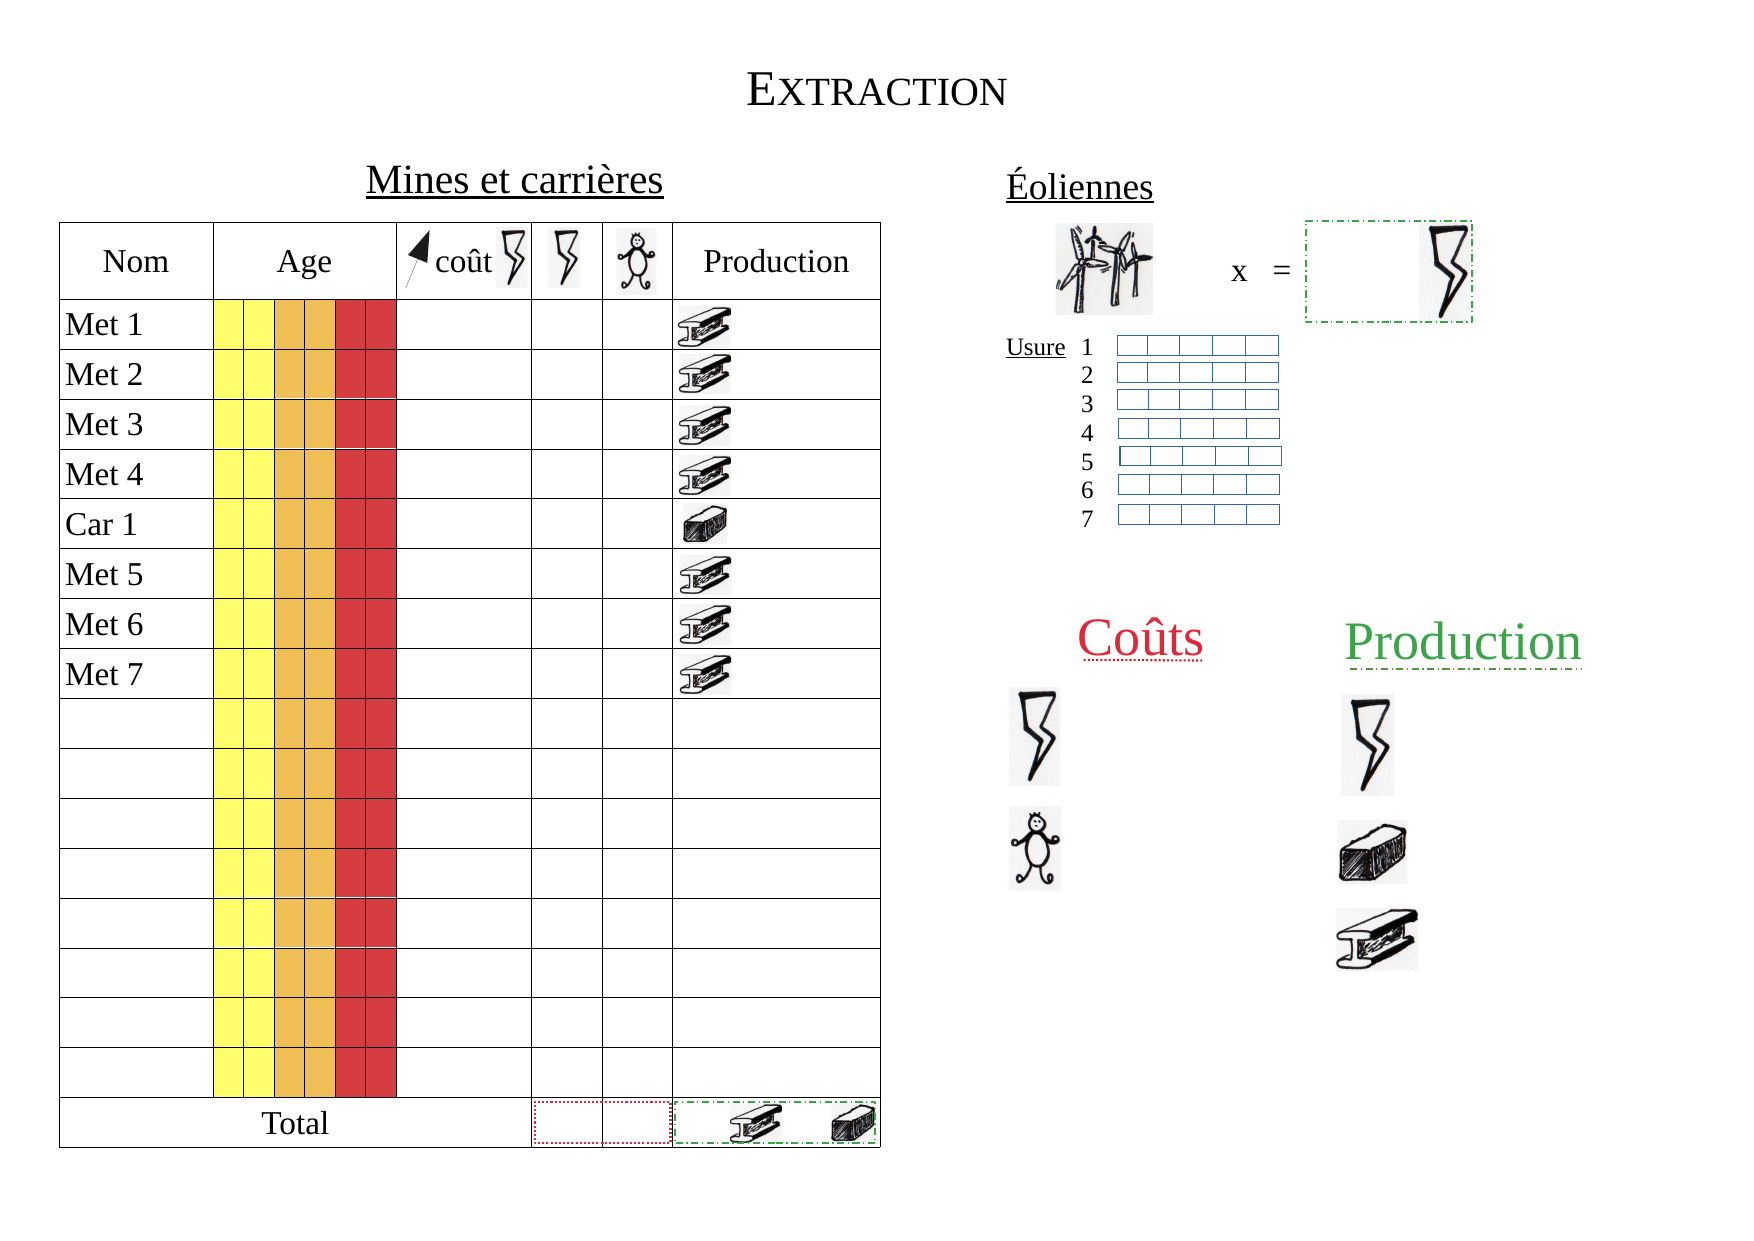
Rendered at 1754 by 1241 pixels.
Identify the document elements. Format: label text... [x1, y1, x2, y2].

table_cell [673, 549, 880, 598]
table_cell [673, 450, 880, 498]
table_cell [336, 699, 365, 748]
table_cell [214, 450, 243, 498]
table_cell [673, 300, 880, 349]
picture [1055, 223, 1154, 315]
table_cell [214, 699, 243, 748]
table_cell [214, 499, 243, 548]
table_cell [397, 749, 531, 798]
table_cell [305, 998, 335, 1047]
table_cell [366, 599, 396, 648]
table_cell [397, 549, 531, 598]
table_cell [214, 300, 243, 349]
table_cell [366, 799, 396, 848]
table_cell [673, 1048, 880, 1097]
table_cell [336, 599, 365, 648]
text Mines et carrières [59, 155, 1695, 203]
table_cell [336, 1048, 365, 1097]
table_cell [397, 450, 531, 498]
picture [1335, 908, 1419, 971]
table_cell [532, 649, 602, 698]
table_cell [305, 350, 335, 398]
table_cell Met 4 [60, 450, 213, 498]
table_cell [532, 300, 602, 349]
table_cell [305, 899, 335, 947]
table_cell [60, 799, 213, 848]
table_cell [275, 499, 304, 548]
table_cell [397, 649, 531, 698]
table_cell [603, 849, 672, 897]
table_cell [60, 1048, 213, 1097]
table_cell [214, 400, 243, 448]
picture [830, 1102, 876, 1143]
table_cell [305, 949, 335, 997]
table_cell [244, 350, 274, 398]
table_cell [603, 749, 672, 798]
table_cell [673, 799, 880, 848]
picture [679, 555, 732, 595]
picture [678, 405, 732, 446]
table_cell [60, 749, 213, 798]
table_cell Met 6 [60, 599, 213, 648]
picture [679, 654, 732, 695]
table_cell [305, 499, 335, 548]
table_header coût [397, 223, 531, 299]
table_cell [397, 300, 531, 349]
table_cell [214, 998, 243, 1047]
table_cell [366, 1048, 396, 1097]
table_cell [366, 499, 396, 548]
table_cell Met 3 [60, 400, 213, 448]
table_cell [532, 949, 602, 997]
table_cell [397, 699, 531, 748]
table_cell [336, 400, 365, 448]
table_cell [214, 949, 243, 997]
table_cell [336, 549, 365, 598]
table_cell [214, 799, 243, 848]
table_cell [532, 1098, 602, 1147]
picture [678, 354, 732, 394]
table_cell [603, 799, 672, 848]
table_cell [275, 300, 304, 349]
table_cell [532, 499, 602, 548]
table_cell [603, 998, 672, 1047]
table_cell [366, 549, 396, 598]
table_cell [275, 849, 304, 897]
table_cell [244, 799, 274, 848]
table_cell [397, 849, 531, 897]
picture [729, 1103, 783, 1144]
table_cell [305, 599, 335, 648]
table_cell [532, 998, 602, 1047]
picture [1008, 687, 1061, 786]
table_cell [532, 549, 602, 598]
table_cell [275, 1048, 304, 1097]
table_cell Met 1 [60, 300, 213, 349]
table_cell [275, 599, 304, 648]
table_cell [532, 699, 602, 748]
table_cell [60, 899, 213, 947]
table_cell [397, 1048, 531, 1097]
picture [682, 503, 728, 544]
table_cell [336, 300, 365, 349]
table_cell [532, 749, 602, 798]
table_cell [603, 300, 672, 349]
table_cell [275, 350, 304, 398]
table_cell [214, 350, 243, 398]
table_cell Met 5 [60, 549, 213, 598]
table_cell [275, 799, 304, 848]
table_cell [532, 450, 602, 498]
table_cell [275, 450, 304, 498]
table_cell [673, 649, 880, 698]
text Extraction [59, 59, 1695, 117]
table_cell [214, 599, 243, 648]
table_header Production [673, 223, 880, 299]
table_cell [305, 799, 335, 848]
table_cell [603, 1048, 672, 1097]
table_cell [366, 300, 396, 349]
table_cell [603, 1098, 672, 1147]
table_cell [244, 749, 274, 798]
picture [548, 227, 581, 288]
table_cell [532, 1048, 602, 1097]
table_cell [397, 499, 531, 548]
table_cell [244, 1048, 274, 1097]
table_cell [214, 1048, 243, 1097]
table_cell [305, 849, 335, 897]
table_cell [673, 899, 880, 947]
table_cell [60, 699, 213, 748]
table_cell [214, 549, 243, 598]
table_cell [366, 649, 396, 698]
table_cell [397, 350, 531, 398]
picture [679, 604, 732, 645]
table_cell [603, 949, 672, 997]
table_cell [532, 799, 602, 848]
table_cell [336, 749, 365, 798]
picture [677, 306, 732, 348]
table_header [532, 223, 602, 299]
table_cell [275, 400, 304, 448]
table_cell [366, 749, 396, 798]
table_cell [673, 749, 880, 798]
table_cell [244, 400, 274, 448]
table_cell [244, 549, 274, 598]
table_cell [673, 849, 880, 897]
table_cell [366, 400, 396, 448]
table_cell [366, 699, 396, 748]
table_cell [673, 1098, 880, 1147]
table_cell [275, 699, 304, 748]
table_cell [673, 350, 880, 398]
table_cell [275, 649, 304, 698]
table_cell [275, 949, 304, 997]
table_cell [275, 749, 304, 798]
table_cell [366, 899, 396, 947]
table_cell [603, 649, 672, 698]
table_cell [673, 400, 880, 448]
picture [1341, 694, 1395, 796]
table_cell [532, 849, 602, 897]
table_cell [336, 450, 365, 498]
picture [1337, 820, 1408, 884]
table_cell [244, 450, 274, 498]
table_cell [397, 949, 531, 997]
table_cell [673, 499, 880, 548]
table_cell [336, 649, 365, 698]
table_cell [336, 849, 365, 897]
table_cell [275, 998, 304, 1047]
table_cell [244, 949, 274, 997]
table_cell [397, 998, 531, 1047]
table_header [603, 223, 672, 299]
table_cell [532, 400, 602, 448]
table_cell [532, 599, 602, 648]
table_cell [305, 749, 335, 798]
table_cell [336, 350, 365, 398]
table_cell [244, 649, 274, 698]
table_cell [397, 599, 531, 648]
picture [678, 455, 732, 496]
table_cell [305, 1048, 335, 1097]
table_cell [336, 799, 365, 848]
table_cell [214, 849, 243, 897]
table_cell Met 2 [60, 350, 213, 398]
table_cell Total [60, 1098, 531, 1147]
table_cell [532, 350, 602, 398]
table_cell [366, 350, 396, 398]
table_cell [397, 400, 531, 448]
table_cell [214, 899, 243, 947]
table_cell [275, 549, 304, 598]
table_cell [60, 849, 213, 897]
table_cell [214, 649, 243, 698]
table_cell [366, 450, 396, 498]
table_cell [244, 899, 274, 947]
table_cell [305, 300, 335, 349]
table_cell [305, 450, 335, 498]
table_cell [244, 599, 274, 648]
table_cell Car 1 [60, 499, 213, 548]
table_header Nom [60, 223, 213, 299]
table_cell [275, 899, 304, 947]
table_cell [603, 499, 672, 548]
table_cell [603, 699, 672, 748]
table_cell [60, 998, 213, 1047]
table_cell [214, 749, 243, 798]
table_cell [305, 649, 335, 698]
table_cell [244, 300, 274, 349]
table_cell [532, 899, 602, 947]
table_cell [60, 949, 213, 997]
table_header Age [214, 223, 396, 299]
table_cell [366, 998, 396, 1047]
table_cell [336, 499, 365, 548]
table_cell [336, 899, 365, 947]
table_cell [603, 350, 672, 398]
table_cell [673, 599, 880, 648]
table_cell [244, 499, 274, 548]
table_cell [244, 998, 274, 1047]
table_cell [603, 450, 672, 498]
picture [615, 228, 657, 295]
table_cell [673, 699, 880, 748]
picture [495, 227, 528, 288]
table_cell [336, 998, 365, 1047]
table_cell [305, 699, 335, 748]
table_cell [397, 899, 531, 947]
picture [1008, 806, 1062, 891]
table_cell [603, 400, 672, 448]
table_cell [366, 949, 396, 997]
table_cell [673, 949, 880, 997]
table_cell [603, 549, 672, 598]
table_cell [244, 849, 274, 897]
table_cell [305, 549, 335, 598]
table_cell [305, 400, 335, 448]
table_cell [673, 998, 880, 1047]
table_cell [336, 949, 365, 997]
table_cell [397, 799, 531, 848]
table_cell [366, 849, 396, 897]
table_cell [603, 599, 672, 648]
table_cell [603, 899, 672, 947]
table_cell Met 7 [60, 649, 213, 698]
table_cell [244, 699, 274, 748]
picture [1418, 220, 1473, 323]
